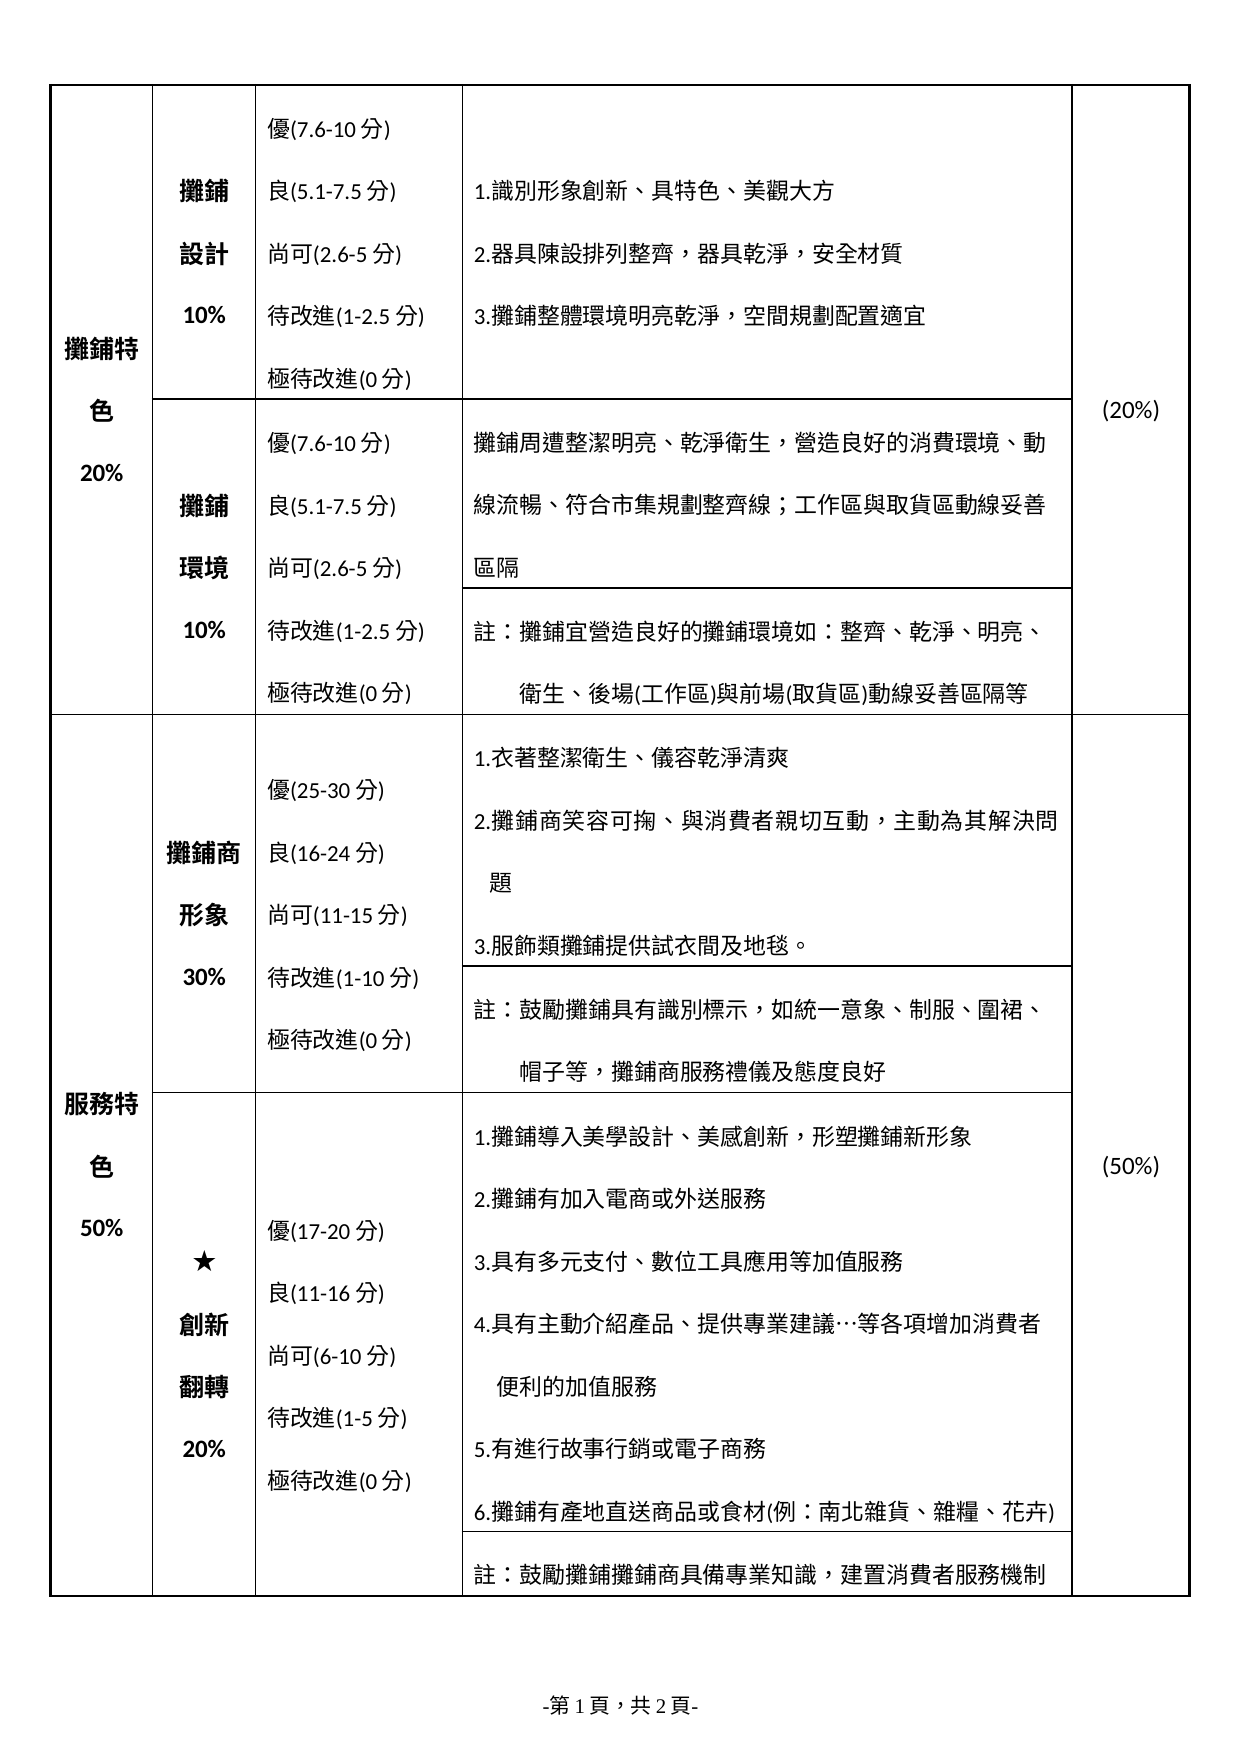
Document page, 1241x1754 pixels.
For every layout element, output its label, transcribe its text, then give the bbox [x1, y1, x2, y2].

table_cell 優(17-20分) 良(11-16分) 尚可(6-10分) 待改進(1-5分) 極待改進(0分) [256, 1093, 462, 1595]
table_cell 服務特色 50% [52, 715, 152, 1595]
table_cell 註：鼓勵攤鋪攤鋪商具備專業知識，建置消費者服務機制 [463, 1532, 1071, 1595]
table_cell 攤鋪 設計 10% [153, 86, 255, 398]
table_cell 註：攤鋪宜營造良好的攤鋪環境如：整齊、乾淨、明亮、衛生、後場(工作區)與前場(取貨區)動線妥善區隔等 [463, 589, 1071, 714]
table_cell 優(7.6-10分) 良(5.1-7.5分) 尚可(2.6-5分) 待改進(1-2.5分) 極待改進(0分) [256, 86, 462, 398]
table_cell 1.衣著整潔衛生、儀容乾淨清爽 2.攤鋪商笑容可掬、與消費者親切互動，主動為其解決問題 3.服飾類攤鋪提供試衣間及地毯。 [463, 715, 1071, 965]
table_cell 優(25-30分) 良(16-24分) 尚可(11-15分) 待改進(1-10分) 極待改進(0分) [256, 715, 462, 1092]
table_cell 1.識別形象創新、具特色、美觀大方 2.器具陳設排列整齊，器具乾淨，安全材質 3.攤鋪整體環境明亮乾淨，空間規劃配置適宜 [463, 86, 1071, 398]
table_cell (20%) [1073, 86, 1188, 714]
table_cell 註：鼓勵攤鋪具有識別標示，如統一意象、制服、圍裙、帽子等，攤鋪商服務禮儀及態度良好 [463, 967, 1071, 1092]
table_cell 優(7.6-10分) 良(5.1-7.5分) 尚可(2.6-5分) 待改進(1-2.5分) 極待改進(0分) [256, 400, 462, 714]
table_cell 攤鋪 環境 10% [153, 400, 255, 714]
table_cell ★ 創新 翻轉20% [153, 1093, 255, 1595]
table_cell (50%) [1073, 715, 1188, 1595]
table_cell 1.攤鋪導入美學設計、美感創新，形塑攤鋪新形象 2.攤鋪有加入電商或外送服務 3.具有多元支付、數位工具應用等加值服務 4.具有主動介紹產品、提供專業建議…等各項增加消費者便利的加值服務 5.有進行故事行銷或電子商務 6.攤鋪有產地直送商品或食材(例：南北雜貨、雜糧、花卉) [463, 1093, 1071, 1531]
table_cell 攤鋪特色 20% [52, 86, 152, 714]
table_cell 攤鋪商 形象30% [153, 715, 255, 1092]
table_cell 攤鋪周遭整潔明亮、乾淨衛生，營造良好的消費環境、動線流暢、符合市集規劃整齊線；工作區與取貨區動線妥善區隔 [463, 400, 1071, 587]
